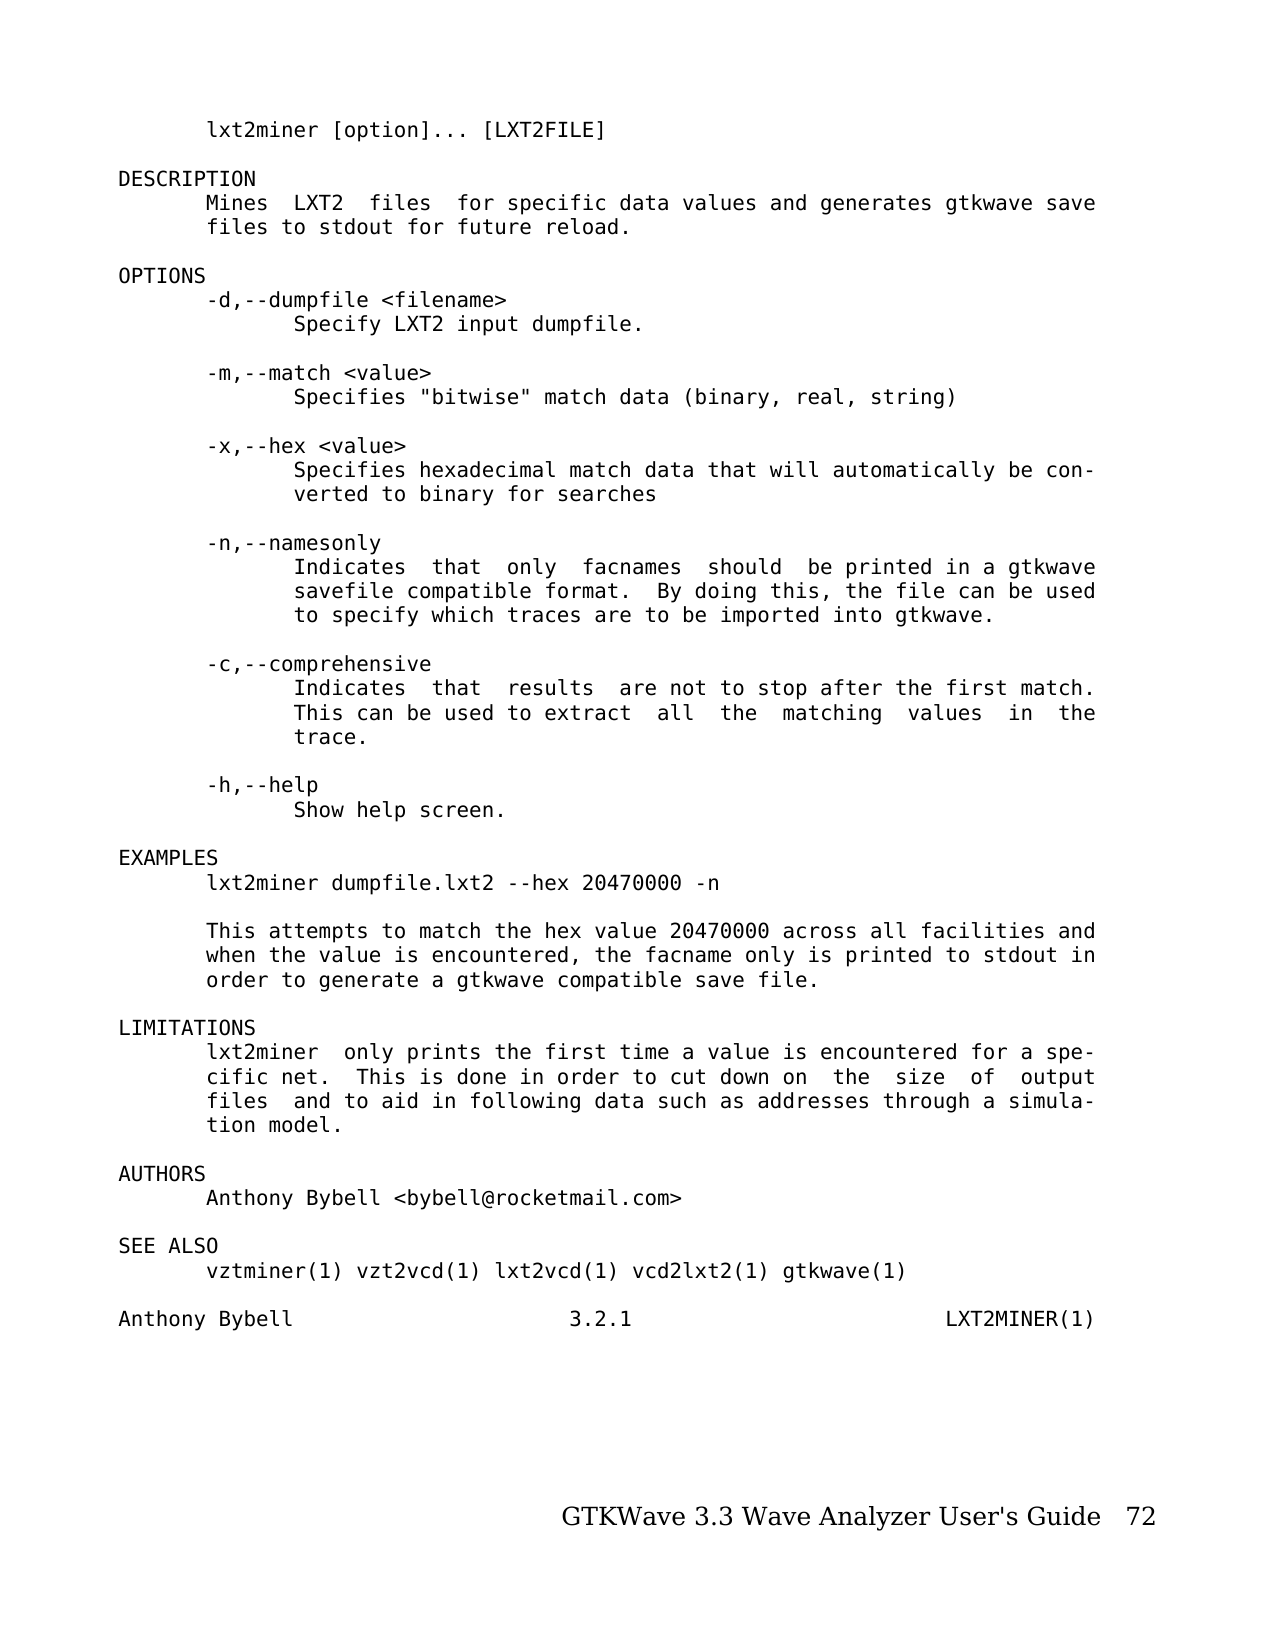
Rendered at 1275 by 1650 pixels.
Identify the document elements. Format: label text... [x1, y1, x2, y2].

text -x,--hex <value> [118, 434, 1157, 458]
text files to stdout for future reload. [118, 215, 1157, 239]
text -n,--namesonly [118, 531, 1157, 555]
text -m,--match <value> [118, 361, 1157, 385]
text Specify LXT2 input dumpfile. [118, 312, 1157, 337]
text trace. [118, 725, 1157, 749]
text This can be used to extract all the matching values in the [118, 701, 1157, 725]
text -d,--dumpfile <filename> [118, 288, 1157, 312]
text when the value is encountered, the facname only is printed to stdout in [118, 943, 1157, 968]
text cific net. This is done in order to cut down on the size of output [118, 1065, 1157, 1089]
text EXAMPLES [118, 846, 1157, 871]
text DESCRIPTION [118, 167, 1157, 191]
text vztminer(1) vzt2vcd(1) lxt2vcd(1) vcd2lxt2(1) gtkwave(1) [118, 1259, 1157, 1283]
text lxt2miner [option]... [LXT2FILE] [118, 118, 1157, 142]
text order to generate a gtkwave compatible save file. [118, 968, 1157, 992]
text verted to binary for searches [118, 482, 1157, 506]
text files and to aid in following data such as addresses through a simula- [118, 1089, 1157, 1113]
text LIMITATIONS [118, 1016, 1157, 1040]
text tion model. [118, 1113, 1157, 1137]
text OPTIONS [118, 264, 1157, 288]
text Indicates that only facnames should be printed in a gtkwave [118, 555, 1157, 579]
text lxt2miner only prints the first time a value is encountered for a spe- [118, 1040, 1157, 1065]
text Indicates that results are not to stop after the first match. [118, 676, 1157, 701]
text AUTHORS [118, 1162, 1157, 1186]
text Anthony Bybell 3.2.1 LXT2MINER(1) [118, 1307, 1157, 1332]
text Specifies "bitwise" match data (binary, real, string) [118, 385, 1157, 409]
text savefile compatible format. By doing this, the file can be used [118, 579, 1157, 603]
text This attempts to match the hex value 20470000 across all facilities and [118, 919, 1157, 943]
text to specify which traces are to be imported into gtkwave. [118, 603, 1157, 628]
text lxt2miner dumpfile.lxt2 --hex 20470000 -n [118, 871, 1157, 895]
text SEE ALSO [118, 1234, 1157, 1259]
text Show help screen. [118, 798, 1157, 822]
text -c,--comprehensive [118, 652, 1157, 676]
text Mines LXT2 files for specific data values and generates gtkwave save [118, 191, 1157, 215]
text -h,--help [118, 773, 1157, 798]
text Anthony Bybell <bybell@rocketmail.com> [118, 1186, 1157, 1210]
text Specifies hexadecimal match data that will automatically be con- [118, 458, 1157, 482]
